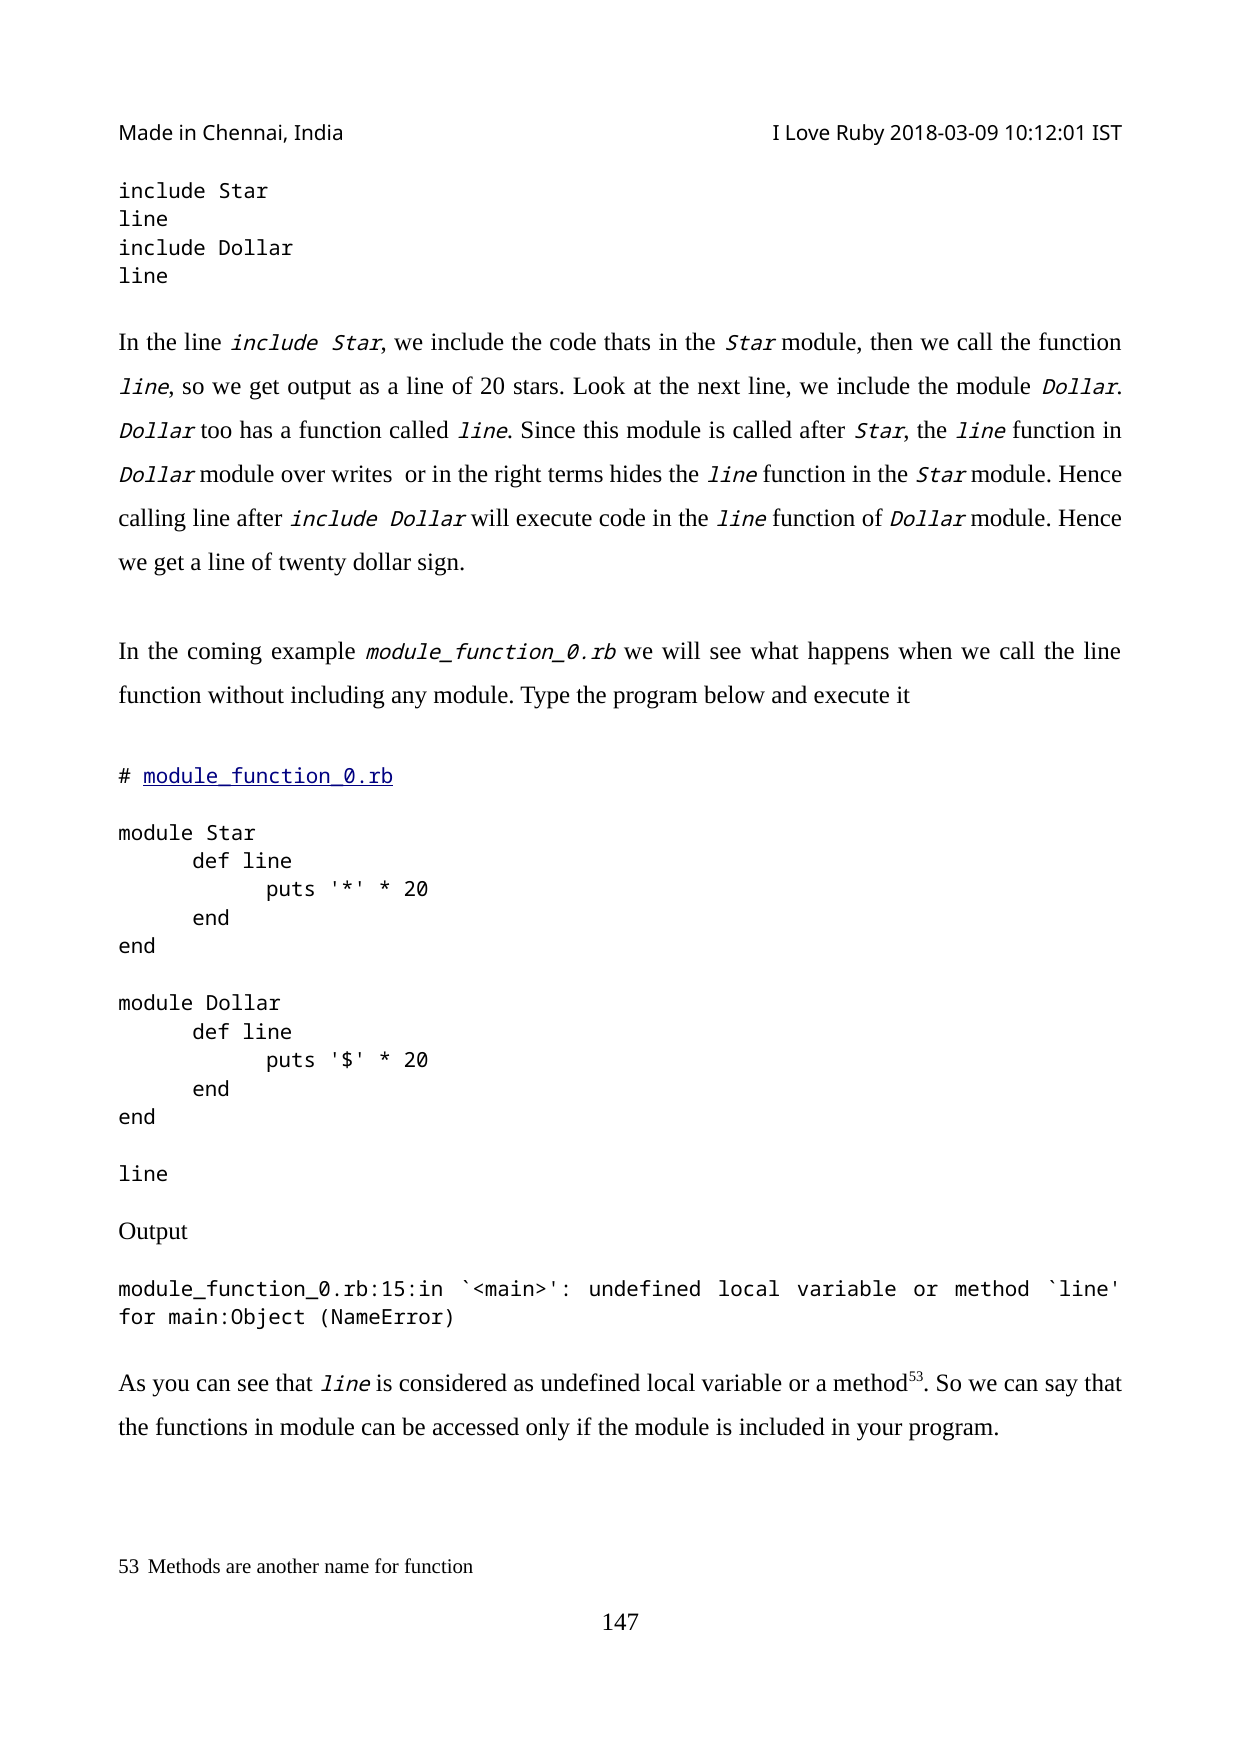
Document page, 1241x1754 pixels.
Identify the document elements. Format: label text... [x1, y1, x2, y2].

text module_function_0.rb:15:in `<main>': undefined local variable or method `line' for main:Object (NameError) [118, 1274, 1122, 1331]
text def line [118, 846, 1122, 874]
text line [118, 261, 1122, 290]
text module Star [118, 818, 1122, 846]
text end [118, 931, 1122, 960]
text line [118, 204, 1122, 233]
text Methods are another name for function [118, 1553, 1122, 1578]
text In the line include Star, we include the code thats in the Star module, then we call the function line, so we get output as a line of 20 stars. Look at the next line, we include the module Dollar. Dollar too has a function called line. Since this module is called after Star, the line function in Dollar module over writes or in the right terms hides the line function in the Star module. Hence calling line after include Dollar will execute code in the line function of Dollar module. Hence we get a line of twenty dollar sign. [118, 327, 1122, 575]
text def line [118, 1017, 1122, 1045]
text end [118, 1074, 1122, 1102]
text # module_function_0.rb [118, 761, 1122, 789]
text Output [118, 1216, 1122, 1245]
text end [118, 903, 1122, 931]
text In the coming example module_function_0.rb we will see what happens when we call the line function without including any module. Type the program below and execute it [118, 636, 1122, 709]
text include Dollar [118, 233, 1122, 261]
text module Dollar [118, 988, 1122, 1017]
text line [118, 1159, 1122, 1187]
text puts '*' * 20 [118, 874, 1122, 903]
text include Star [118, 176, 1122, 204]
text end [118, 1102, 1122, 1131]
text As you can see that line is considered as undefined local variable or a method. So we can say that the functions in module can be accessed only if the module is included in your program. [118, 1368, 1122, 1441]
text puts '$' * 20 [118, 1045, 1122, 1074]
